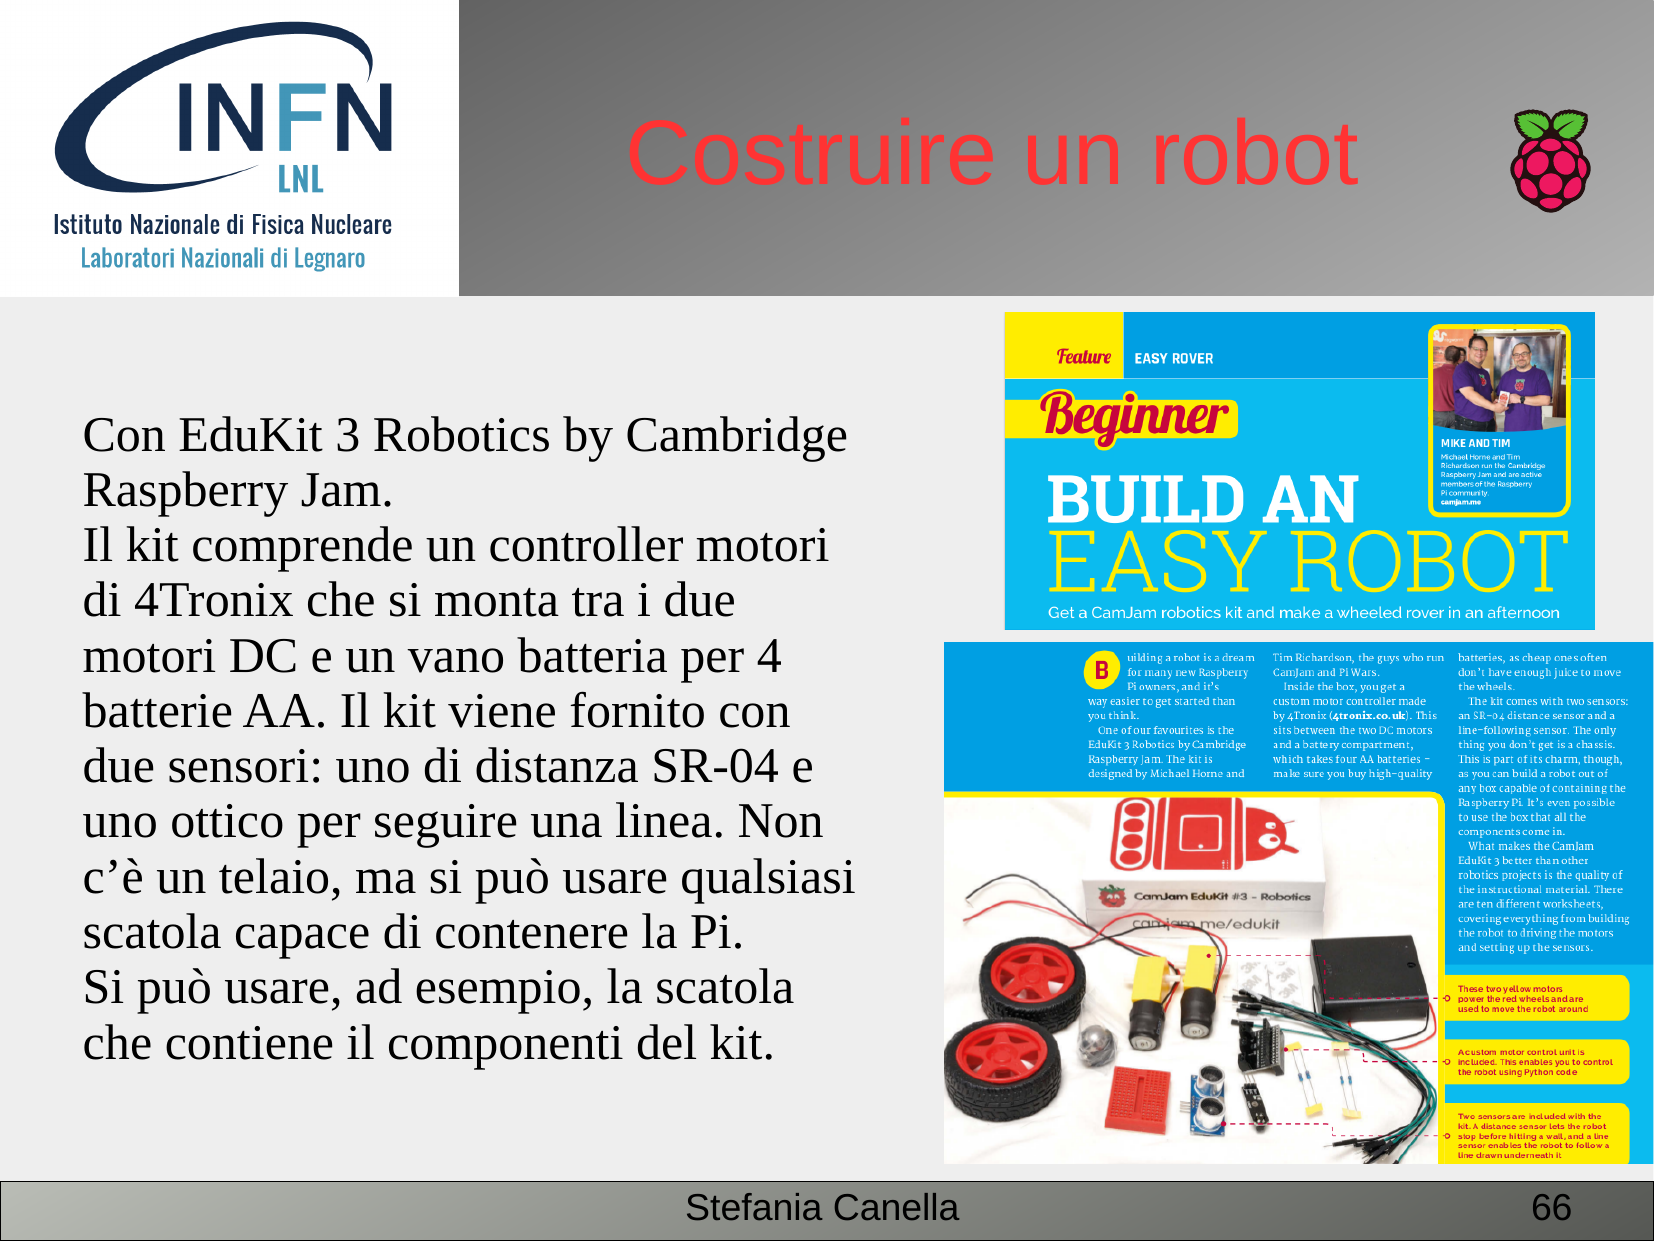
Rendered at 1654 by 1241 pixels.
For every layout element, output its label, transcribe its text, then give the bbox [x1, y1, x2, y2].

text_box [459, 0, 1654, 296]
picture [1311, 476, 1358, 522]
picture [1049, 476, 1088, 522]
text_box [984, 1181, 1516, 1241]
subtitle Con EduKit 3 Robotics by Cambridge Raspberry Jam. Il kit comprende un controller motori di 4Tronix che si monta tra i due motori DC e un vano batteria per 4 batterie AA. Il kit viene fornito con due sensori: uno di distanza SR-04 e uno ottico per seguire una linea. Non c’è un telaio, ma si può usare qualsiasi scatola capace di contenere la Pi. Si può usare, ad esempio, la scatola che contiene il componenti del kit. [82, 374, 871, 1102]
picture [1165, 531, 1206, 592]
picture [1142, 476, 1160, 522]
picture [944, 792, 1629, 1164]
picture [1520, 531, 1567, 591]
title Costruire un robot [459, 49, 1571, 257]
picture [1463, 531, 1514, 592]
picture [1102, 531, 1158, 591]
picture [1092, 476, 1138, 523]
picture [1213, 531, 1266, 591]
text_box [0, 1181, 670, 1241]
picture [1199, 354, 1204, 363]
picture [1164, 476, 1199, 522]
text_box 34 [1516, 1178, 1654, 1241]
picture [1003, 312, 1238, 630]
picture [1050, 531, 1094, 591]
picture [1408, 531, 1454, 591]
picture [1349, 531, 1400, 592]
picture [1263, 476, 1307, 522]
text_box Stefania Canella [670, 1178, 984, 1241]
picture [1136, 354, 1141, 363]
picture [1084, 651, 1120, 689]
picture [1291, 531, 1342, 591]
picture [1429, 325, 1570, 517]
picture [0, 0, 459, 297]
picture [1203, 476, 1243, 522]
